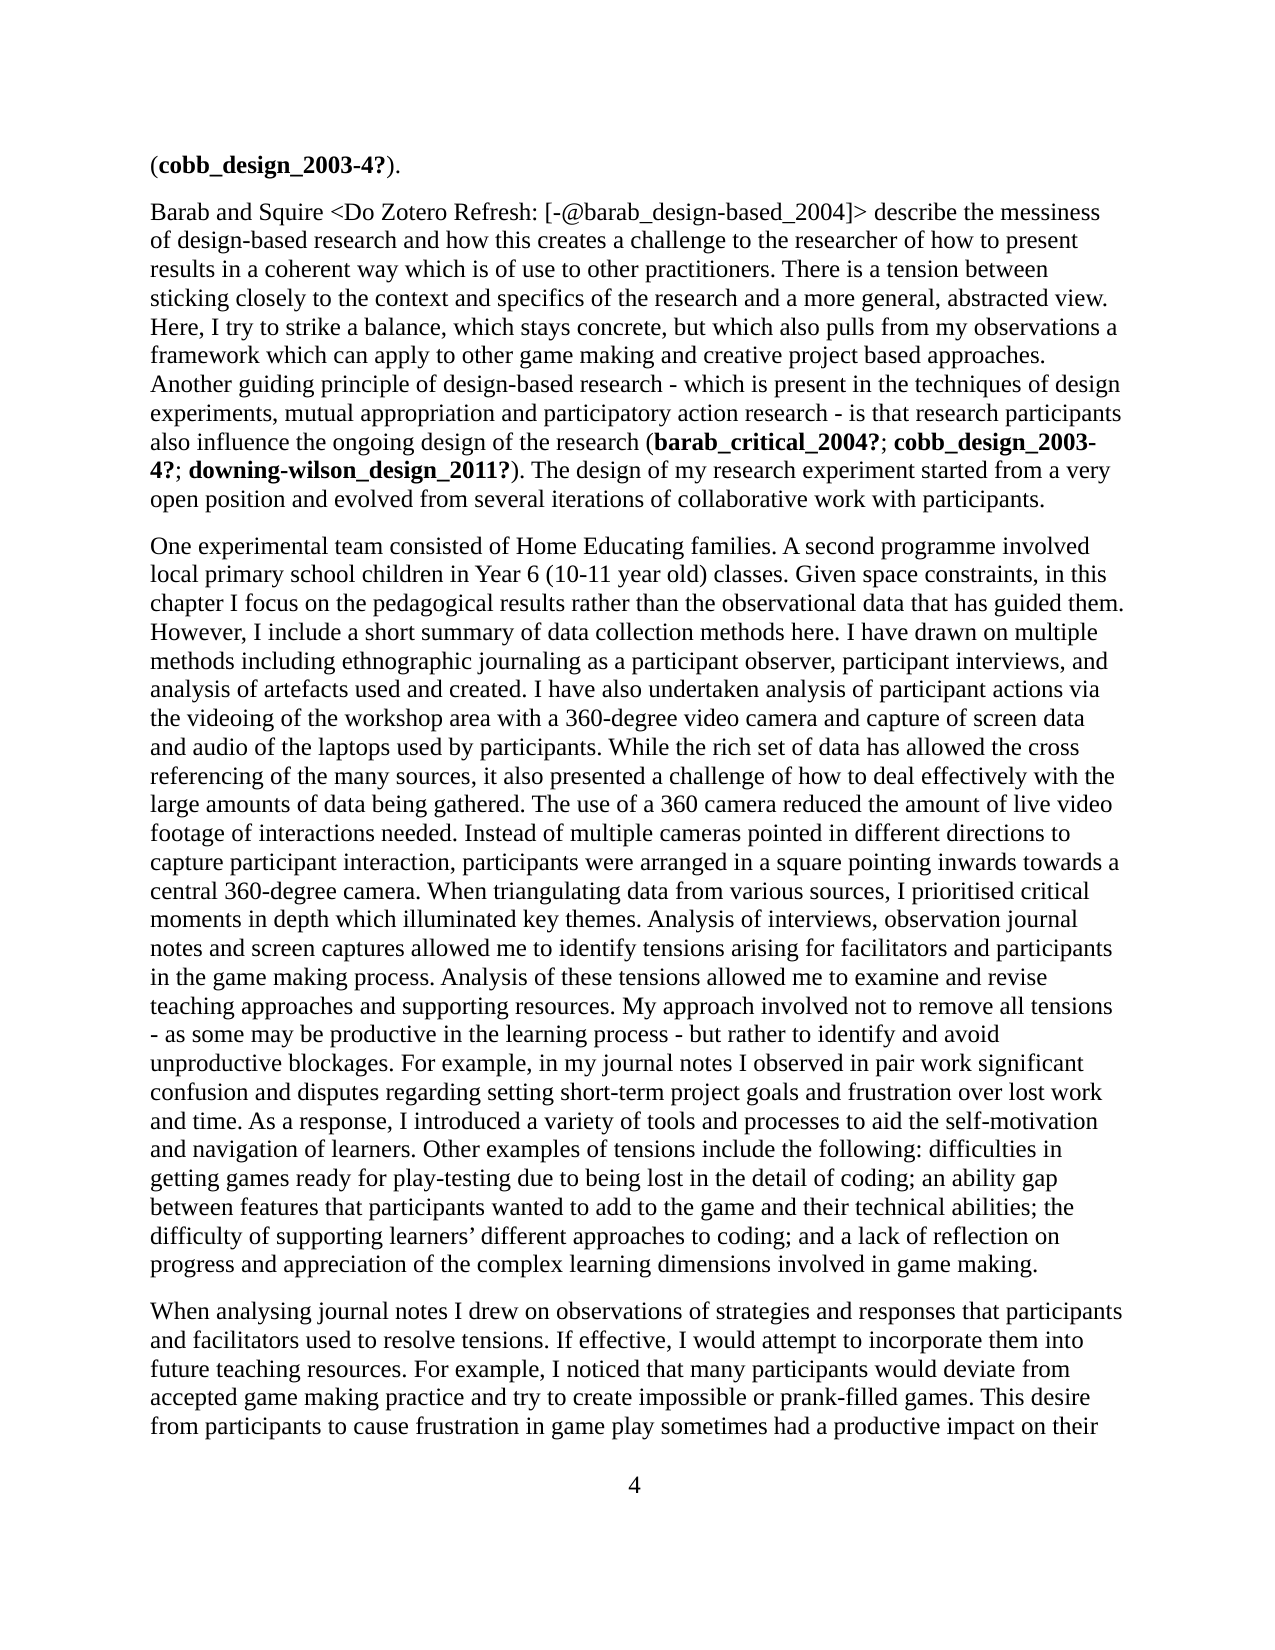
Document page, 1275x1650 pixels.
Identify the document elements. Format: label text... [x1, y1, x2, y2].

text One experimental team consisted of Home Educating families. A second programme involved local primary school children in Year 6 (10-11 year old) classes. Given space constraints, in this chapter I focus on the pedagogical results rather than the observational data that has guided them. However, I include a short summary of data collection methods here. I have drawn on multiple methods including ethnographic journaling as a participant observer, participant interviews, and analysis of artefacts used and created. I have also undertaken analysis of participant actions via the videoing of the workshop area with a 360-degree video camera and capture of screen data and audio of the laptops used by participants. While the rich set of data has allowed the cross referencing of the many sources, it also presented a challenge of how to deal effectively with the large amounts of data being gathered. The use of a 360 camera reduced the amount of live video footage of interactions needed. Instead of multiple cameras pointed in different directions to capture participant interaction, participants were arranged in a square pointing inwards towards a central 360-degree camera. When triangulating data from various sources, I prioritised critical moments in depth which illuminated key themes. Analysis of interviews, observation journal notes and screen captures allowed me to identify tensions arising for facilitators and participants in the game making process. Analysis of these tensions allowed me to examine and revise teaching approaches and supporting resources. My approach involved not to remove all tensions - as some may be productive in the learning process - but rather to identify and avoid unproductive blockages. For example, in my journal notes I observed in pair work significant confusion and disputes regarding setting short-term project goals and frustration over lost work and time. As a response, I introduced a variety of tools and processes to aid the self-motivation and navigation of learners. Other examples of tensions include the following: difficulties in getting games ready for play-testing due to being lost in the detail of coding; an ability gap between features that participants wanted to add to the game and their technical abilities; the difficulty of supporting learners’ different approaches to coding; and a lack of reflection on progress and appreciation of the complex learning dimensions involved in game making. [150, 531, 1125, 1278]
text When analysing journal notes I drew on observations of strategies and responses that participants and facilitators used to resolve tensions. If effective, I would attempt to incorporate them into future teaching resources. For example, I noticed that many participants would deviate from accepted game making practice and try to create impossible or prank-filled games. This desire from participants to cause frustration in game play sometimes had a productive impact on their [150, 1296, 1125, 1440]
text Barab and Squire <Do Zotero Refresh: [-@barab_design-based_2004]> describe the messiness of design-based research and how this creates a challenge to the researcher of how to present results in a coherent way which is of use to other practitioners. There is a tension between sticking closely to the context and specifics of the research and a more general, abstracted view. Here, I try to strike a balance, which stays concrete, but which also pulls from my observations a framework which can apply to other game making and creative project based approaches. Another guiding principle of design-based research - which is present in the techniques of design experiments, mutual appropriation and participatory action research - is that research participants also influence the ongoing design of the research (barab_critical_2004?; cobb_design_2003-4?; downing-wilson_design_2011?). The design of my research experiment started from a very open position and evolved from several iterations of collaborative work with participants. [150, 197, 1125, 513]
text (cobb_design_2003-4?). [150, 150, 1125, 179]
